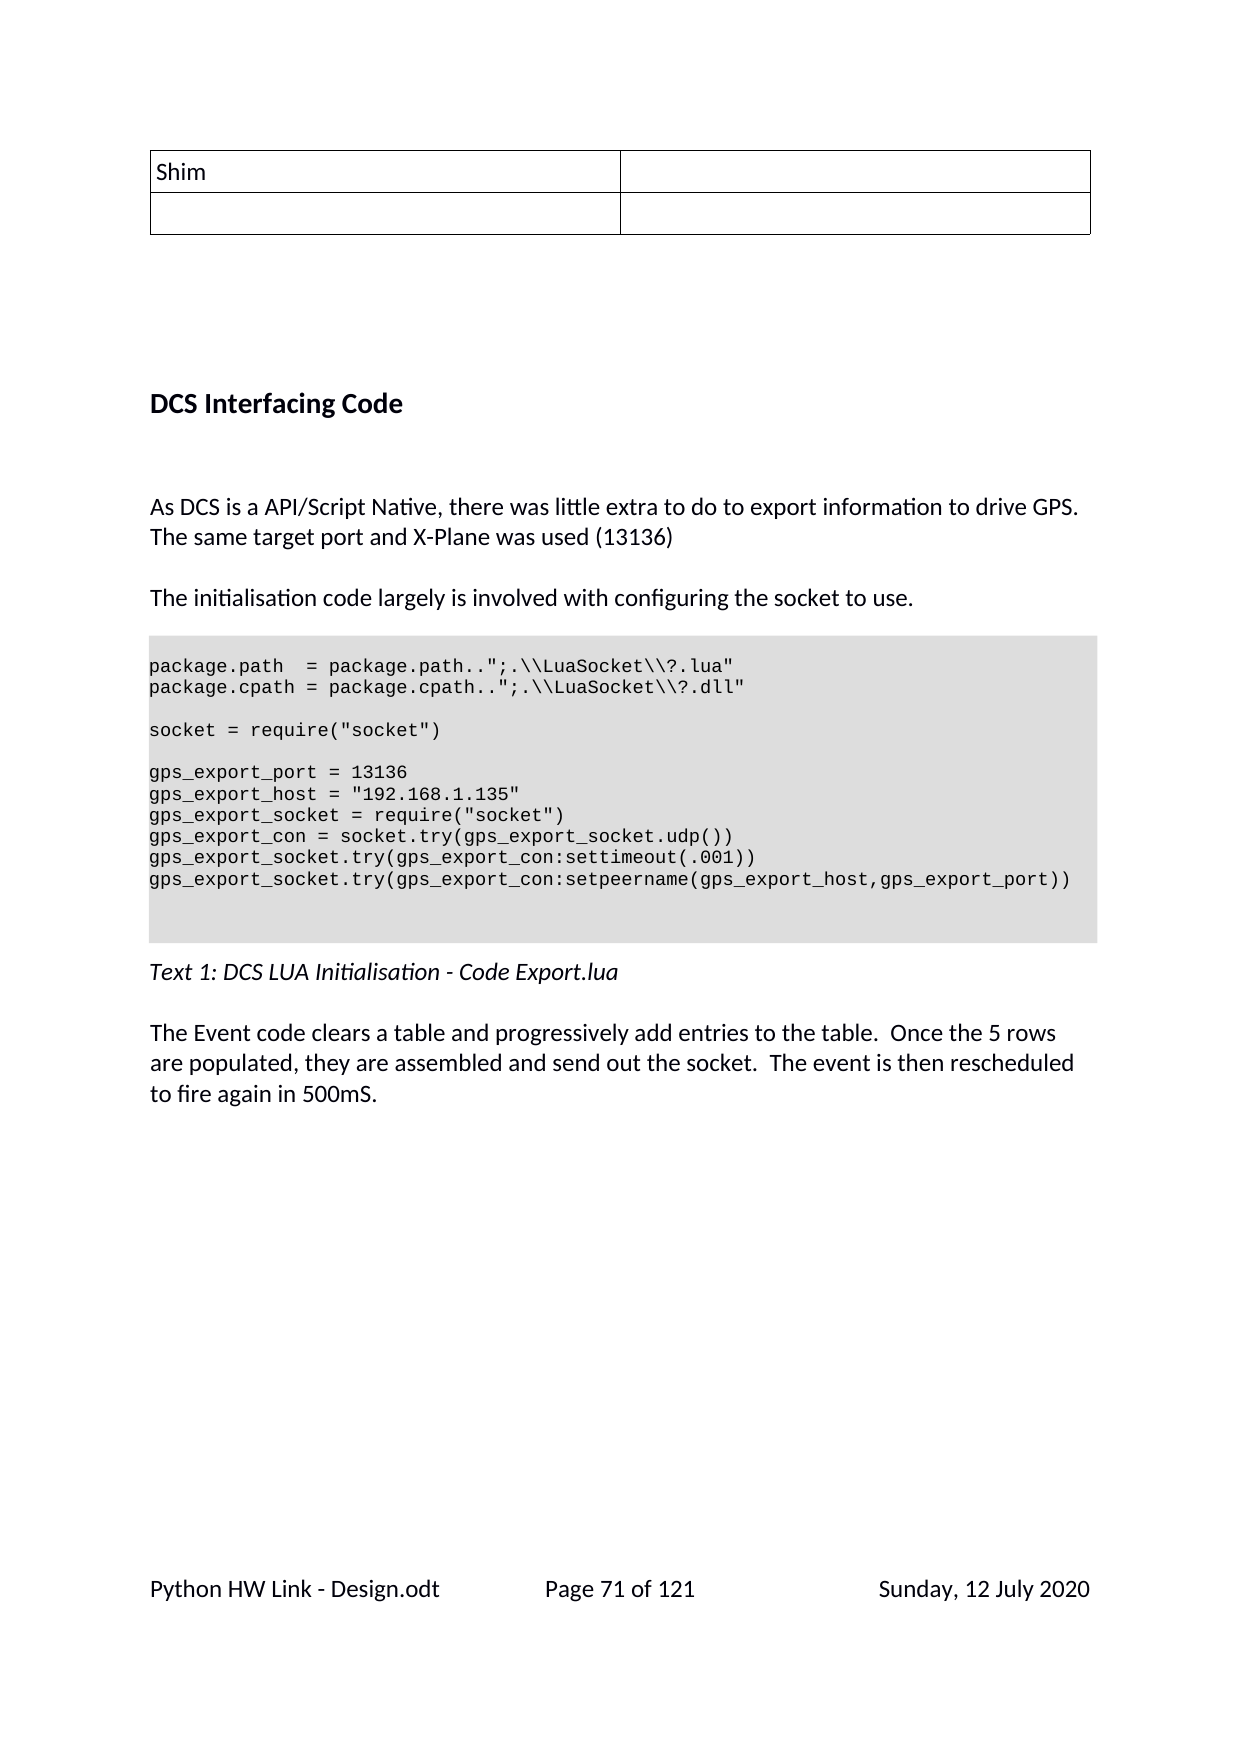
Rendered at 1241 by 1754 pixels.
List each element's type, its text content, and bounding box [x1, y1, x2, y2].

table_cell [621, 151, 1090, 192]
table_cell [151, 193, 620, 234]
text The Event code clears a table and progressively add entries to the table. Once the 5 rows are populated, they are assembled and send out the socket. The event is then rescheduled to fire again in 500mS. [150, 1017, 1090, 1108]
subtitle DCS Interfacing Code [150, 386, 1090, 421]
text Text 1: DCS LUA Initialisation - Code Export.lua [149, 944, 1097, 986]
table_cell [621, 193, 1090, 234]
text The initialisation code largely is involved with configuring the socket to use. [150, 582, 1090, 613]
table_cell Shim [151, 151, 620, 192]
text As DCS is a API/Script Native, there was little extra to do to export information to drive GPS. The same target port and X-Plane was used (13136) [150, 491, 1090, 552]
